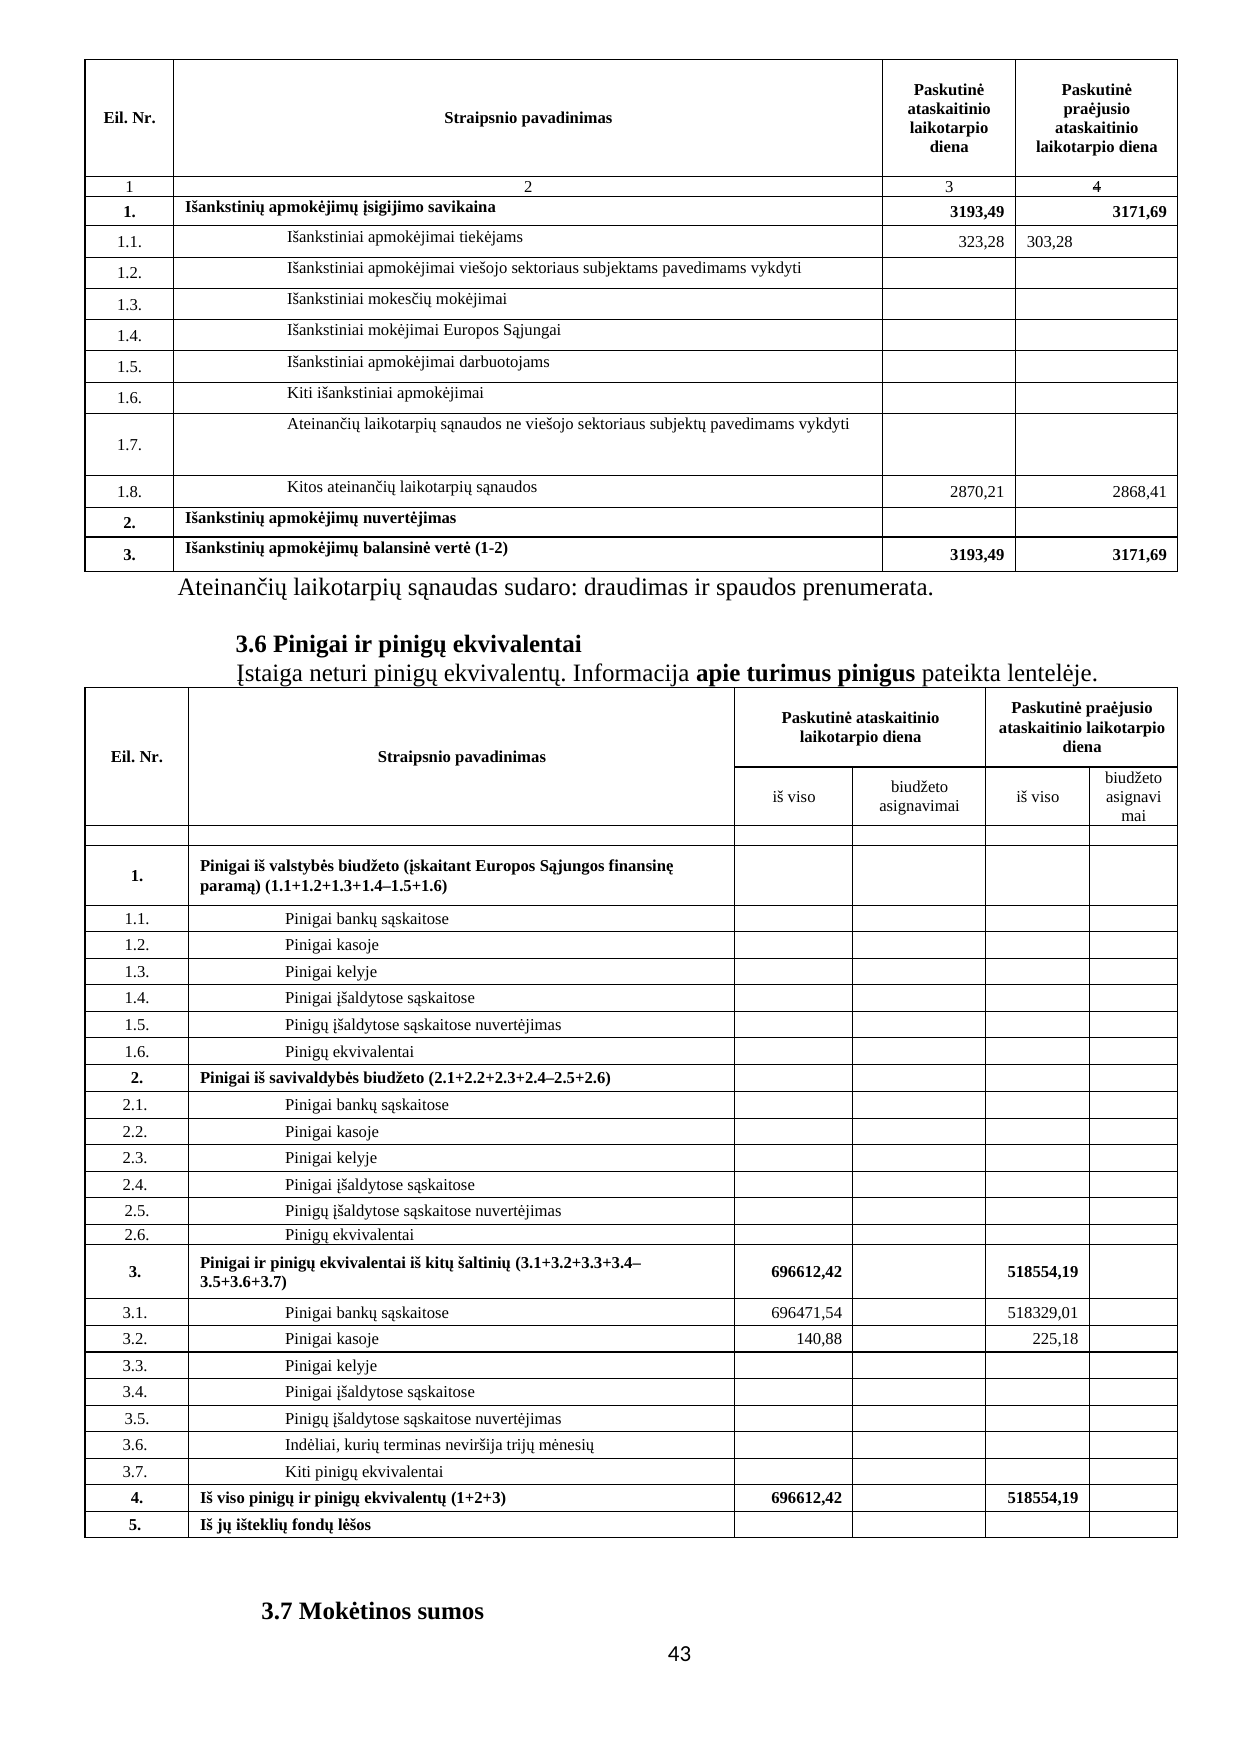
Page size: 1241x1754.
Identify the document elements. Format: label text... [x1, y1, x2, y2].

table_cell 1.3. [86, 959, 188, 984]
table_cell [174, 258, 276, 288]
table_cell [853, 1225, 985, 1244]
table_cell [1090, 1459, 1177, 1484]
table_cell [735, 1406, 852, 1431]
table_cell 2.2. [86, 1119, 188, 1144]
table_cell [189, 1172, 274, 1197]
table_cell [735, 1459, 852, 1484]
table_header Straipsnio pavadinimas [189, 688, 734, 825]
table_cell [735, 985, 852, 1011]
table_cell [883, 320, 1015, 350]
table_cell Pinigai bankų sąskaitose [274, 906, 734, 931]
table_cell [189, 1092, 274, 1117]
table_cell Pinigai iš valstybės biudžeto (įskaitant Europos Sąjungos finansinę paramą) (1.1+1.2+1.3+1.4–1.5+1.6) [189, 846, 734, 904]
table_cell Paskutinė ataskaitinio laikotarpio diena [883, 60, 1015, 176]
table_cell [735, 846, 852, 904]
table_cell Išankstiniai mokesčių mokėjimai [276, 289, 882, 319]
table_cell [86, 826, 188, 845]
table_cell [986, 1198, 1089, 1224]
table_cell Pinigai įšaldytose sąskaitose [274, 1379, 734, 1404]
text 3.7 Mokėtinos sumos [177, 1596, 1181, 1624]
table_cell [735, 1432, 852, 1458]
table_cell [853, 959, 985, 984]
table_cell Išankstinių apmokėjimų balansinė vertė (1-2) [174, 538, 882, 571]
table_cell [986, 1459, 1089, 1484]
table_cell 2. [86, 508, 173, 536]
table_cell [986, 846, 1089, 904]
table_cell iš viso [735, 768, 852, 825]
table_cell 518554,19 [986, 1485, 1089, 1511]
table_cell [986, 1065, 1089, 1091]
table_cell [986, 1092, 1089, 1117]
table_cell 225,18 [986, 1326, 1089, 1351]
table_cell Pinigų įšaldytose sąskaitose nuvertėjimas [274, 1198, 734, 1224]
table_cell 2.3. [86, 1145, 188, 1171]
table_cell 3.1. [86, 1299, 188, 1325]
table_cell [853, 906, 985, 931]
table_cell Pinigų ekvivalentai [274, 1225, 734, 1244]
table_cell 140,88 [735, 1326, 852, 1351]
table_cell [1016, 289, 1177, 319]
table_cell [986, 1432, 1089, 1458]
table_cell [174, 383, 276, 413]
table_cell [1090, 1198, 1177, 1224]
table_cell biudžeto asignavimai [1090, 768, 1177, 825]
table_cell Išankstiniai apmokėjimai darbuotojams [276, 351, 882, 382]
table_cell [883, 351, 1015, 382]
table_cell 1.4. [86, 320, 173, 350]
table_cell 518329,01 [986, 1299, 1089, 1325]
table_cell Pinigai ir pinigų ekvivalentai iš kitų šaltinių (3.1+3.2+3.3+3.4–3.5+3.6+3.7) [189, 1245, 734, 1298]
table_cell [189, 1326, 274, 1351]
table_cell [853, 1379, 985, 1404]
table_cell Iš viso pinigų ir pinigų ekvivalentų (1+2+3) [189, 1485, 734, 1511]
table_cell [986, 1145, 1089, 1171]
table_cell [853, 1145, 985, 1171]
table_cell [1090, 1485, 1177, 1511]
table_cell [735, 1512, 852, 1537]
table_cell [735, 1353, 852, 1378]
table_cell [1016, 414, 1177, 475]
table_cell [189, 1198, 274, 1224]
table_cell 303,28 [1016, 226, 1177, 257]
table_cell [174, 476, 276, 507]
table_cell [853, 1326, 985, 1351]
table_cell [853, 846, 985, 904]
table_cell [853, 1353, 985, 1378]
table_cell [189, 1379, 274, 1404]
table_cell [986, 826, 1089, 845]
table_cell [986, 1512, 1089, 1537]
table_cell 518554,19 [986, 1245, 1089, 1298]
table_cell Išankstinių apmokėjimų nuvertėjimas [174, 508, 882, 536]
table_cell [1090, 1406, 1177, 1431]
table_cell 3193,49 [883, 538, 1015, 571]
table_cell Pinigai kasoje [274, 932, 734, 958]
table_cell Pinigai kelyje [274, 959, 734, 984]
table_cell [174, 320, 276, 350]
table_cell [1016, 258, 1177, 288]
table_cell [189, 1459, 274, 1484]
table_cell [174, 414, 276, 475]
table_cell 1. [86, 846, 188, 904]
table_cell Pinigai iš savivaldybės biudžeto (2.1+2.2+2.3+2.4–2.5+2.6) [189, 1065, 734, 1091]
table_cell [1090, 1379, 1177, 1404]
table_cell [883, 289, 1015, 319]
table_cell [853, 1459, 985, 1484]
table_cell [853, 985, 985, 1011]
table_cell [986, 1038, 1089, 1064]
table_cell [853, 1485, 985, 1511]
table_header Paskutinė ataskaitinio laikotarpio diena [735, 688, 985, 766]
table_cell [883, 383, 1015, 413]
table_cell [1090, 826, 1177, 845]
table_cell [735, 1225, 852, 1244]
table_cell [735, 959, 852, 984]
table_cell [189, 1012, 274, 1037]
table_cell [735, 932, 852, 958]
table_cell 323,28 [883, 226, 1015, 257]
table_cell 1. [86, 197, 173, 225]
table_cell 1.1. [86, 226, 173, 257]
table_cell [986, 959, 1089, 984]
table_cell [986, 1012, 1089, 1037]
table_cell 1.2. [86, 258, 173, 288]
table_cell Pinigai įšaldytose sąskaitose [274, 985, 734, 1011]
table_cell [189, 906, 274, 931]
table_cell [1016, 351, 1177, 382]
table_cell [1016, 383, 1177, 413]
table_cell 3.3. [86, 1353, 188, 1378]
table_header Eil. Nr. [86, 688, 188, 825]
table_cell 2.1. [86, 1092, 188, 1117]
table_cell [735, 1198, 852, 1224]
table_cell Išankstiniai apmokėjimai viešojo sektoriaus subjektams pavedimams vykdyti [276, 258, 882, 288]
table_cell 1.8. [86, 476, 173, 507]
table_cell [986, 906, 1089, 931]
table_cell [853, 1245, 985, 1298]
table_cell 1.4. [86, 985, 188, 1011]
table_cell 4 [1016, 177, 1177, 196]
text Ateinančių laikotarpių sąnaudas sudaro: draudimas ir spaudos prenumerata. [177, 572, 1181, 601]
table_cell [735, 826, 852, 845]
table_cell Kitos ateinančių laikotarpių sąnaudos [276, 476, 882, 507]
table_cell [189, 932, 274, 958]
table_cell [853, 1092, 985, 1117]
table_cell [1090, 1119, 1177, 1144]
table_cell 1.2. [86, 932, 188, 958]
table_cell Pinigų įšaldytose sąskaitose nuvertėjimas [274, 1406, 734, 1431]
table_cell [735, 1172, 852, 1197]
table_cell 2868,41 [1016, 476, 1177, 507]
table_cell 2 [174, 177, 882, 196]
table_cell [735, 1145, 852, 1171]
table_cell [1090, 846, 1177, 904]
table_cell [1090, 1432, 1177, 1458]
table_cell 1.6. [86, 383, 173, 413]
table_cell [1090, 1225, 1177, 1244]
table_cell 2.6. [86, 1225, 188, 1244]
table_cell Pinigai kelyje [274, 1353, 734, 1378]
table_cell Kiti išankstiniai apmokėjimai [276, 383, 882, 413]
table_cell [1090, 1326, 1177, 1351]
table_cell [189, 1038, 274, 1064]
table_cell [853, 1299, 985, 1325]
table_cell Išankstinių apmokėjimų įsigijimo savikaina [174, 197, 882, 225]
table_cell Straipsnio pavadinimas [174, 60, 882, 176]
table_cell [735, 1038, 852, 1064]
table_cell [189, 985, 274, 1011]
table_cell [1090, 1145, 1177, 1171]
table_cell Pinigai kasoje [274, 1326, 734, 1351]
table_cell [1090, 1512, 1177, 1537]
table_cell [735, 1092, 852, 1117]
table_cell [853, 1012, 985, 1037]
table_cell [1090, 959, 1177, 984]
table_cell 3. [86, 1245, 188, 1298]
table_cell [735, 1065, 852, 1091]
table_cell Kiti pinigų ekvivalentai [274, 1459, 734, 1484]
table_cell [853, 1119, 985, 1144]
table_cell 2. [86, 1065, 188, 1091]
table_cell 2870,21 [883, 476, 1015, 507]
table_cell [189, 959, 274, 984]
table_cell [1090, 1353, 1177, 1378]
table_cell [883, 414, 1015, 475]
table_cell 3 [883, 177, 1015, 196]
table_cell 3.4. [86, 1379, 188, 1404]
table_cell 2.4. [86, 1172, 188, 1197]
table_cell [1090, 1172, 1177, 1197]
table_cell [986, 1119, 1089, 1144]
table_cell 3193,49 [883, 197, 1015, 225]
table_cell Pinigai įšaldytose sąskaitose [274, 1172, 734, 1197]
table_cell [986, 1406, 1089, 1431]
table_cell [986, 1353, 1089, 1378]
table_cell [853, 826, 985, 845]
table_cell Pinigai kelyje [274, 1145, 734, 1171]
table_cell Indėliai, kurių terminas neviršija trijų mėnesių [274, 1432, 734, 1458]
table_cell [883, 508, 1015, 536]
table_cell [883, 258, 1015, 288]
table_cell 696612,42 [735, 1485, 852, 1511]
table_cell Pinigų įšaldytose sąskaitose nuvertėjimas [274, 1012, 734, 1037]
table_cell 3.7. [86, 1459, 188, 1484]
table_cell [853, 1038, 985, 1064]
table_cell [189, 1432, 274, 1458]
table_cell 1.6. [86, 1038, 188, 1064]
table_cell [735, 906, 852, 931]
table_cell 3.6. [86, 1432, 188, 1458]
table_cell 1.5. [86, 351, 173, 382]
table_cell [189, 826, 734, 845]
table_cell [1090, 1299, 1177, 1325]
table_cell [1016, 508, 1177, 536]
table_cell 2.5. [86, 1198, 188, 1224]
table_cell [986, 985, 1089, 1011]
table_cell [1090, 906, 1177, 931]
table_cell [189, 1299, 274, 1325]
table_cell [1090, 1065, 1177, 1091]
table_cell 3.5. [86, 1406, 188, 1431]
table_cell biudžeto asignavimai [853, 768, 985, 825]
table_cell [174, 289, 276, 319]
table_cell Išankstiniai apmokėjimai tiekėjams [276, 226, 882, 257]
text Įstaiga neturi pinigų ekvivalentų. Informacija apie turimus pinigus pateikta lentelėje. [177, 658, 1181, 687]
table_cell [174, 351, 276, 382]
table_cell Iš jų išteklių fondų lėšos [189, 1512, 734, 1537]
table_cell [174, 226, 276, 257]
table_cell [853, 1198, 985, 1224]
table_cell [986, 1172, 1089, 1197]
table_cell [735, 1119, 852, 1144]
table_cell [1090, 932, 1177, 958]
table_cell [986, 1225, 1089, 1244]
table_cell 696471,54 [735, 1299, 852, 1325]
table_cell Pinigų ekvivalentai [274, 1038, 734, 1064]
table_cell 1.1. [86, 906, 188, 931]
table_cell [189, 1145, 274, 1171]
table_cell [1090, 1038, 1177, 1064]
table_cell iš viso [986, 768, 1089, 825]
table_cell [189, 1353, 274, 1378]
table_cell 3171,69 [1016, 538, 1177, 571]
table_cell [1090, 1245, 1177, 1298]
table_cell Ateinančių laikotarpių sąnaudos ne viešojo sektoriaus subjektų pavedimams vykdyti [276, 414, 882, 475]
table_cell Išankstiniai mokėjimai Europos Sąjungai [276, 320, 882, 350]
table_cell Pinigai bankų sąskaitose [274, 1299, 734, 1325]
table_cell [189, 1119, 274, 1144]
table_cell [986, 932, 1089, 958]
table_cell 1 [86, 177, 173, 196]
table_cell [189, 1406, 274, 1431]
table_cell 1.5. [86, 1012, 188, 1037]
table_header Paskutinė praėjusio ataskaitinio laikotarpio diena [986, 688, 1177, 766]
table_cell 5. [86, 1512, 188, 1537]
table_cell Paskutinė praėjusio ataskaitinio laikotarpio diena [1016, 60, 1177, 176]
table_cell [1016, 320, 1177, 350]
table_cell [735, 1379, 852, 1404]
table_cell 3171,69 [1016, 197, 1177, 225]
table_cell 696612,42 [735, 1245, 852, 1298]
table_cell [853, 1406, 985, 1431]
table_cell [735, 1012, 852, 1037]
table_cell [853, 932, 985, 958]
table_cell 1.7. [86, 414, 173, 475]
text 3.6 Pinigai ir pinigų ekvivalentai [177, 629, 1181, 658]
table_cell 3.2. [86, 1326, 188, 1351]
table_cell [853, 1432, 985, 1458]
table_cell 4. [86, 1485, 188, 1511]
table_cell [986, 1379, 1089, 1404]
table_cell Pinigai bankų sąskaitose [274, 1092, 734, 1117]
table_cell [1090, 1012, 1177, 1037]
table_cell Pinigai kasoje [274, 1119, 734, 1144]
table_cell [189, 1225, 274, 1244]
table_cell [1090, 1092, 1177, 1117]
table_cell Eil. Nr. [86, 60, 173, 176]
table_cell [853, 1512, 985, 1537]
table_cell [1090, 985, 1177, 1011]
table_cell 1.3. [86, 289, 173, 319]
table_cell 3. [86, 538, 173, 571]
table_cell [853, 1065, 985, 1091]
table_cell [853, 1172, 985, 1197]
